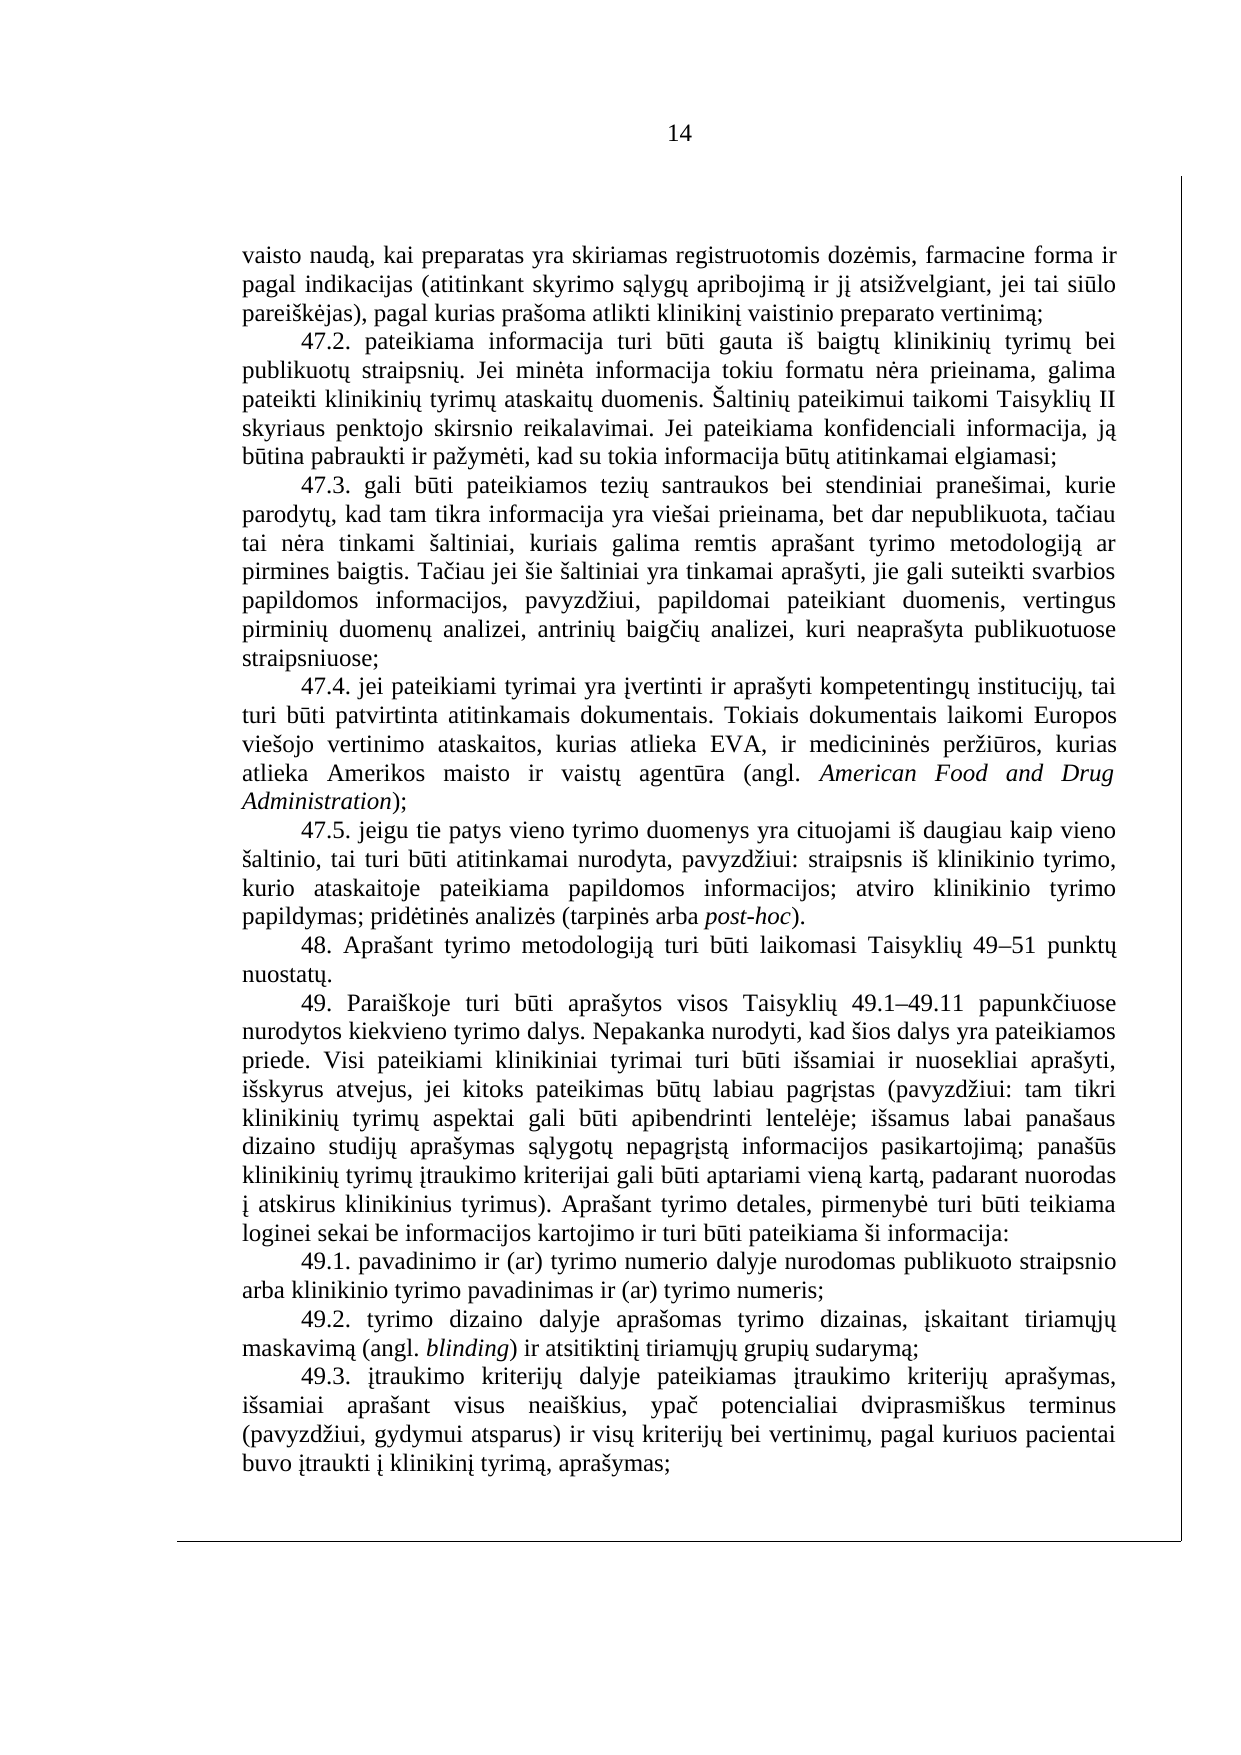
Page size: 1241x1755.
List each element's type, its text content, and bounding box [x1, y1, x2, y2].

text 48. Aprašant tyrimo metodologiją turi būti laikomasi Taisyklių 49–51 punktų nuostatų. [177, 930, 1181, 988]
text 47.3. gali būti pateikiamos tezių santraukos bei stendiniai pranešimai, kurie parodytų, kad tam tikra informacija yra viešai prieinama, bet dar nepublikuota, tačiau tai nėra tinkami šaltiniai, kuriais galima remtis aprašant tyrimo metodologiją ar pirmines baigtis. Tačiau jei šie šaltiniai yra tinkamai aprašyti, jie gali suteikti svarbios papildomos informacijos, pavyzdžiui, papildomai pateikiant duomenis, vertingus pirminių duomenų analizei, antrinių baigčių analizei, kuri neaprašyta publikuotuose straipsniuose; [177, 470, 1181, 671]
text 49.3. įtraukimo kriterijų dalyje pateikiamas įtraukimo kriterijų aprašymas, išsamiai aprašant visus neaiškius, ypač potencialiai dviprasmiškus terminus (pavyzdžiui, gydymui atsparus) ir visų kriterijų bei vertinimų, pagal kuriuos pacientai buvo įtraukti į klinikinį tyrimą, aprašymas; [177, 1361, 1181, 1541]
text 47.4. jei pateikiami tyrimai yra įvertinti ir aprašyti kompetentingų institucijų, tai turi būti patvirtinta atitinkamais dokumentais. Tokiais dokumentais laikomi Europos viešojo vertinimo ataskaitos, kurias atlieka EVA, ir medicininės peržiūros, kurias atlieka Amerikos maisto ir vaistų agentūra (angl. American Food and Drug Administration); [177, 671, 1181, 815]
text vaisto naudą, kai preparatas yra skiriamas registruotomis dozėmis, farmacine forma ir pagal indikacijas (atitinkant skyrimo sąlygų apribojimą ir jį atsižvelgiant, jei tai siūlo pareiškėjas), pagal kurias prašoma atlikti klinikinį vaistinio preparato vertinimą; [177, 176, 1181, 326]
text 49. Paraiškoje turi būti aprašytos visos Taisyklių 49.1–49.11 papunkčiuose nurodytos kiekvieno tyrimo dalys. Nepakanka nurodyti, kad šios dalys yra pateikiamos priede. Visi pateikiami klinikiniai tyrimai turi būti išsamiai ir nuosekliai aprašyti, išskyrus atvejus, jei kitoks pateikimas būtų labiau pagrįstas (pavyzdžiui: tam tikri klinikinių tyrimų aspektai gali būti apibendrinti lentelėje; išsamus labai panašaus dizaino studijų aprašymas sąlygotų nepagrįstą informacijos pasikartojimą; panašūs klinikinių tyrimų įtraukimo kriterijai gali būti aptariami vieną kartą, padarant nuorodas į atskirus klinikinius tyrimus). Aprašant tyrimo detales, pirmenybė turi būti teikiama loginei sekai be informacijos kartojimo ir turi būti pateikiama ši informacija: [177, 988, 1181, 1246]
text 49.2. tyrimo dizaino dalyje aprašomas tyrimo dizainas, įskaitant tiriamųjų maskavimą (angl. blinding) ir atsitiktinį tiriamųjų grupių sudarymą; [177, 1304, 1181, 1361]
text 47.5. jeigu tie patys vieno tyrimo duomenys yra cituojami iš daugiau kaip vieno šaltinio, tai turi būti atitinkamai nurodyta, pavyzdžiui: straipsnis iš klinikinio tyrimo, kurio ataskaitoje pateikiama papildomos informacijos; atviro klinikinio tyrimo papildymas; pridėtinės analizės (tarpinės arba post-hoc). [177, 815, 1181, 930]
text 49.1. pavadinimo ir (ar) tyrimo numerio dalyje nurodomas publikuoto straipsnio arba klinikinio tyrimo pavadinimas ir (ar) tyrimo numeris; [177, 1246, 1181, 1304]
text 47.2. pateikiama informacija turi būti gauta iš baigtų klinikinių tyrimų bei publikuotų straipsnių. Jei minėta informacija tokiu formatu nėra prieinama, galima pateikti klinikinių tyrimų ataskaitų duomenis. Šaltinių pateikimui taikomi Taisyklių II skyriaus penktojo skirsnio reikalavimai. Jei pateikiama konfidenciali informacija, ją būtina pabraukti ir pažymėti, kad su tokia informacija būtų atitinkamai elgiamasi; [177, 326, 1181, 470]
